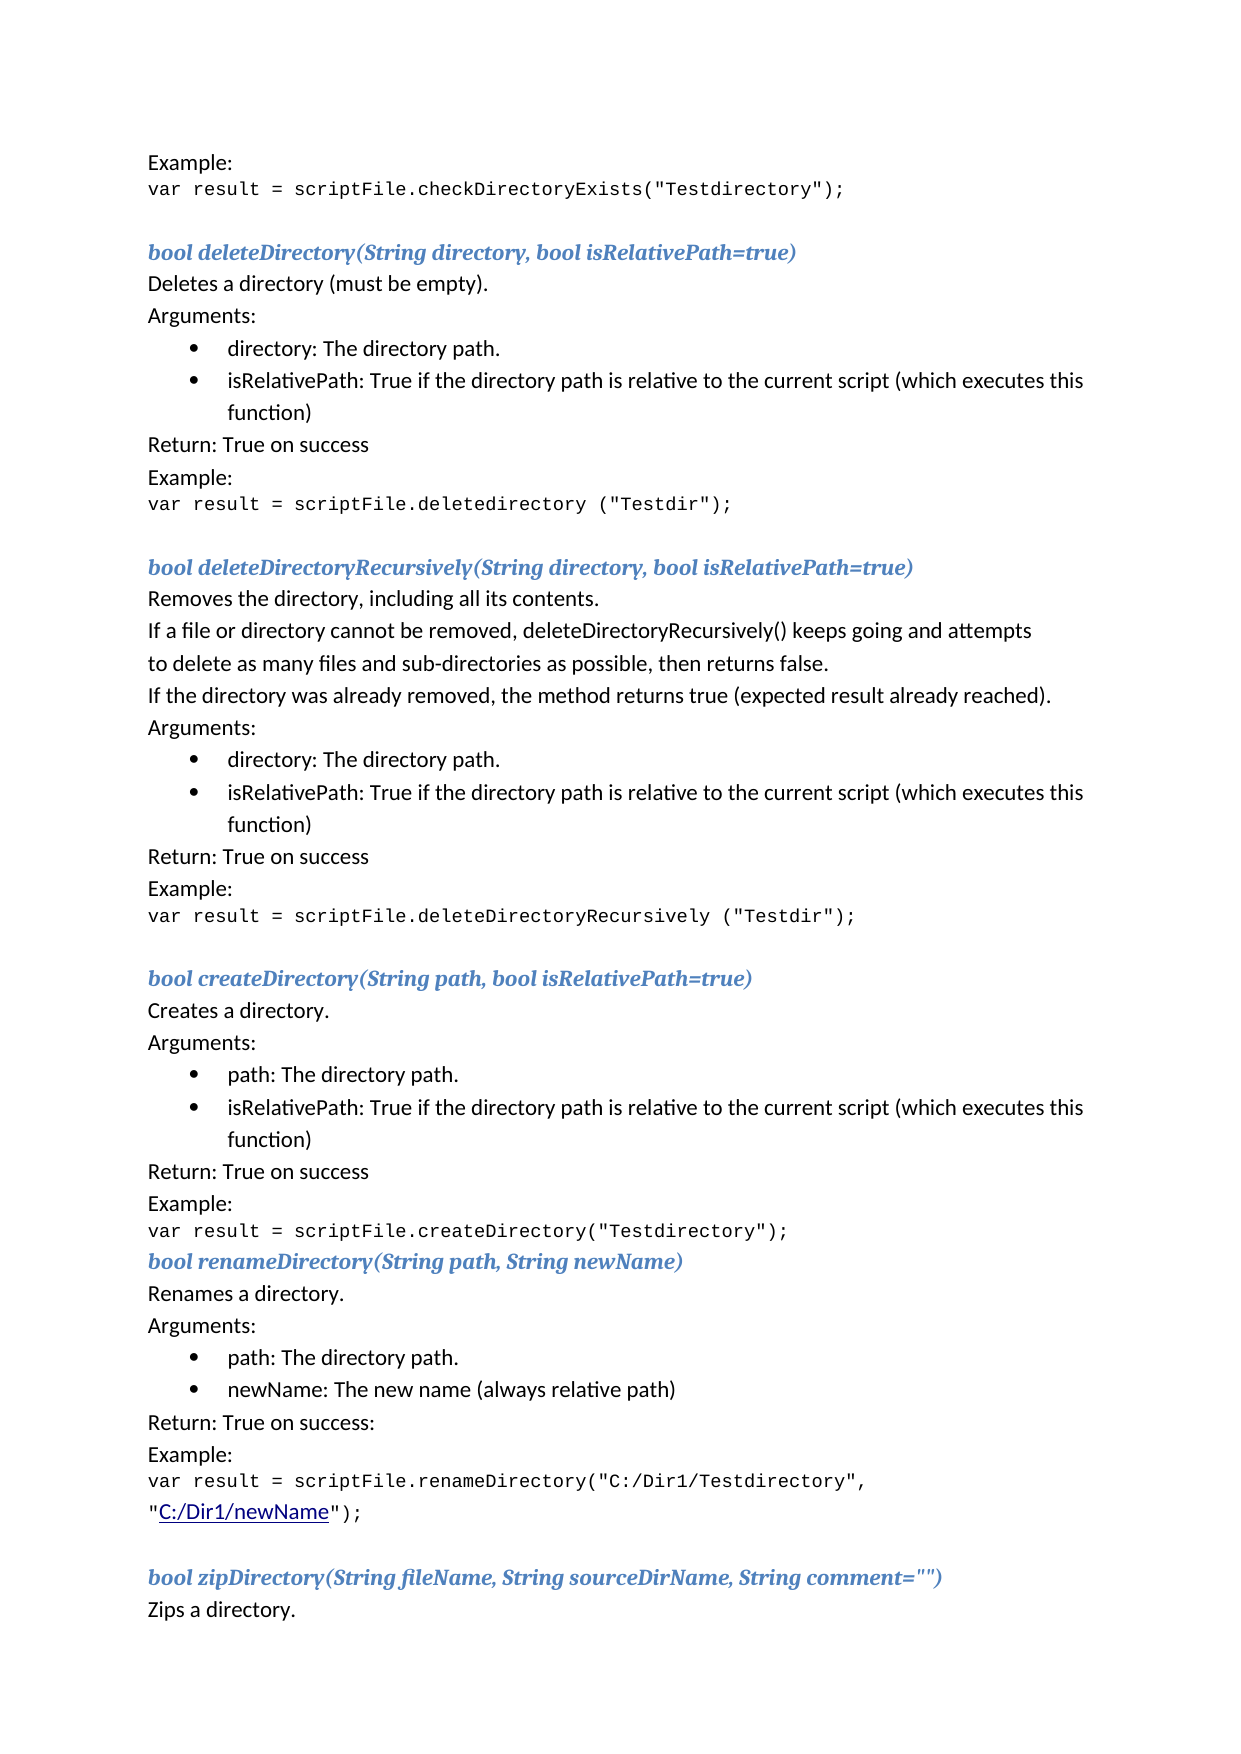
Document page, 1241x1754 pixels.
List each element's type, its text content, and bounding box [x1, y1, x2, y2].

subtitle bool deleteDirectoryRecursively(String directory, bool isRelativePath=true) [148, 554, 1093, 581]
text Removes the directory, including all its contents. [148, 584, 1093, 612]
text to delete as many files and sub-directories as possible, then returns false. [148, 649, 1093, 677]
subtitle bool zipDirectory(String fileName, String sourceDirName, String comment="") [148, 1565, 1093, 1591]
list directory: The directory path. [190, 745, 1093, 773]
list isRelativePath: True if the directory path is relative to the current script (which executes this function) [190, 366, 1093, 426]
text Arguments: [148, 302, 1093, 330]
text Return: True on success [148, 430, 1093, 458]
text Zips a directory. [148, 1595, 1093, 1623]
text Example: [148, 1189, 1093, 1217]
text If a file or directory cannot be removed, deleteDirectoryRecursively() keeps going and attempts [148, 617, 1093, 645]
text var result = scriptFile.createDirectory("Testdirectory"); [148, 1221, 1093, 1243]
text Return: True on success [148, 842, 1093, 870]
list isRelativePath: True if the directory path is relative to the current script (which executes this function) [190, 1093, 1093, 1153]
text Renames a directory. [148, 1279, 1093, 1307]
list directory: The directory path. [190, 334, 1093, 362]
list newName: The new name (always relative path) [190, 1375, 1093, 1403]
text Arguments: [148, 1028, 1093, 1056]
text var result = scriptFile.deletedirectory ("Testdir"); [148, 495, 1093, 516]
text Example: [148, 148, 1093, 176]
list isRelativePath: True if the directory path is relative to the current script (which executes this function) [190, 778, 1093, 838]
text Example: [148, 1440, 1093, 1468]
text Return: True on success [148, 1157, 1093, 1185]
text Arguments: [148, 1311, 1093, 1339]
text Arguments: [148, 713, 1093, 741]
subtitle bool renameDirectory(String path, String newName) [148, 1249, 1093, 1275]
text If the directory was already removed, the method returns true (expected result already reached). [148, 681, 1093, 709]
text Creates a directory. [148, 996, 1093, 1024]
subtitle bool deleteDirectory(String directory, bool isRelativePath=true) [148, 239, 1093, 266]
text var result = scriptFile.checkDirectoryExists("Testdirectory"); [148, 180, 1093, 201]
text Example: [148, 874, 1093, 902]
list path: The directory path. [190, 1343, 1093, 1371]
text var result = scriptFile.renameDirectory("C:/Dir1/Testdirectory", "C:/Dir1/newName"); [148, 1472, 1093, 1525]
list path: The directory path. [190, 1060, 1093, 1088]
text Example: [148, 463, 1093, 491]
text Return: True on success: [148, 1408, 1093, 1436]
text Deletes a directory (must be empty). [148, 269, 1093, 297]
text var result = scriptFile.deleteDirectoryRecursively ("Testdir"); [148, 906, 1093, 928]
subtitle bool createDirectory(String path, bool isRelativePath=true) [148, 966, 1093, 992]
